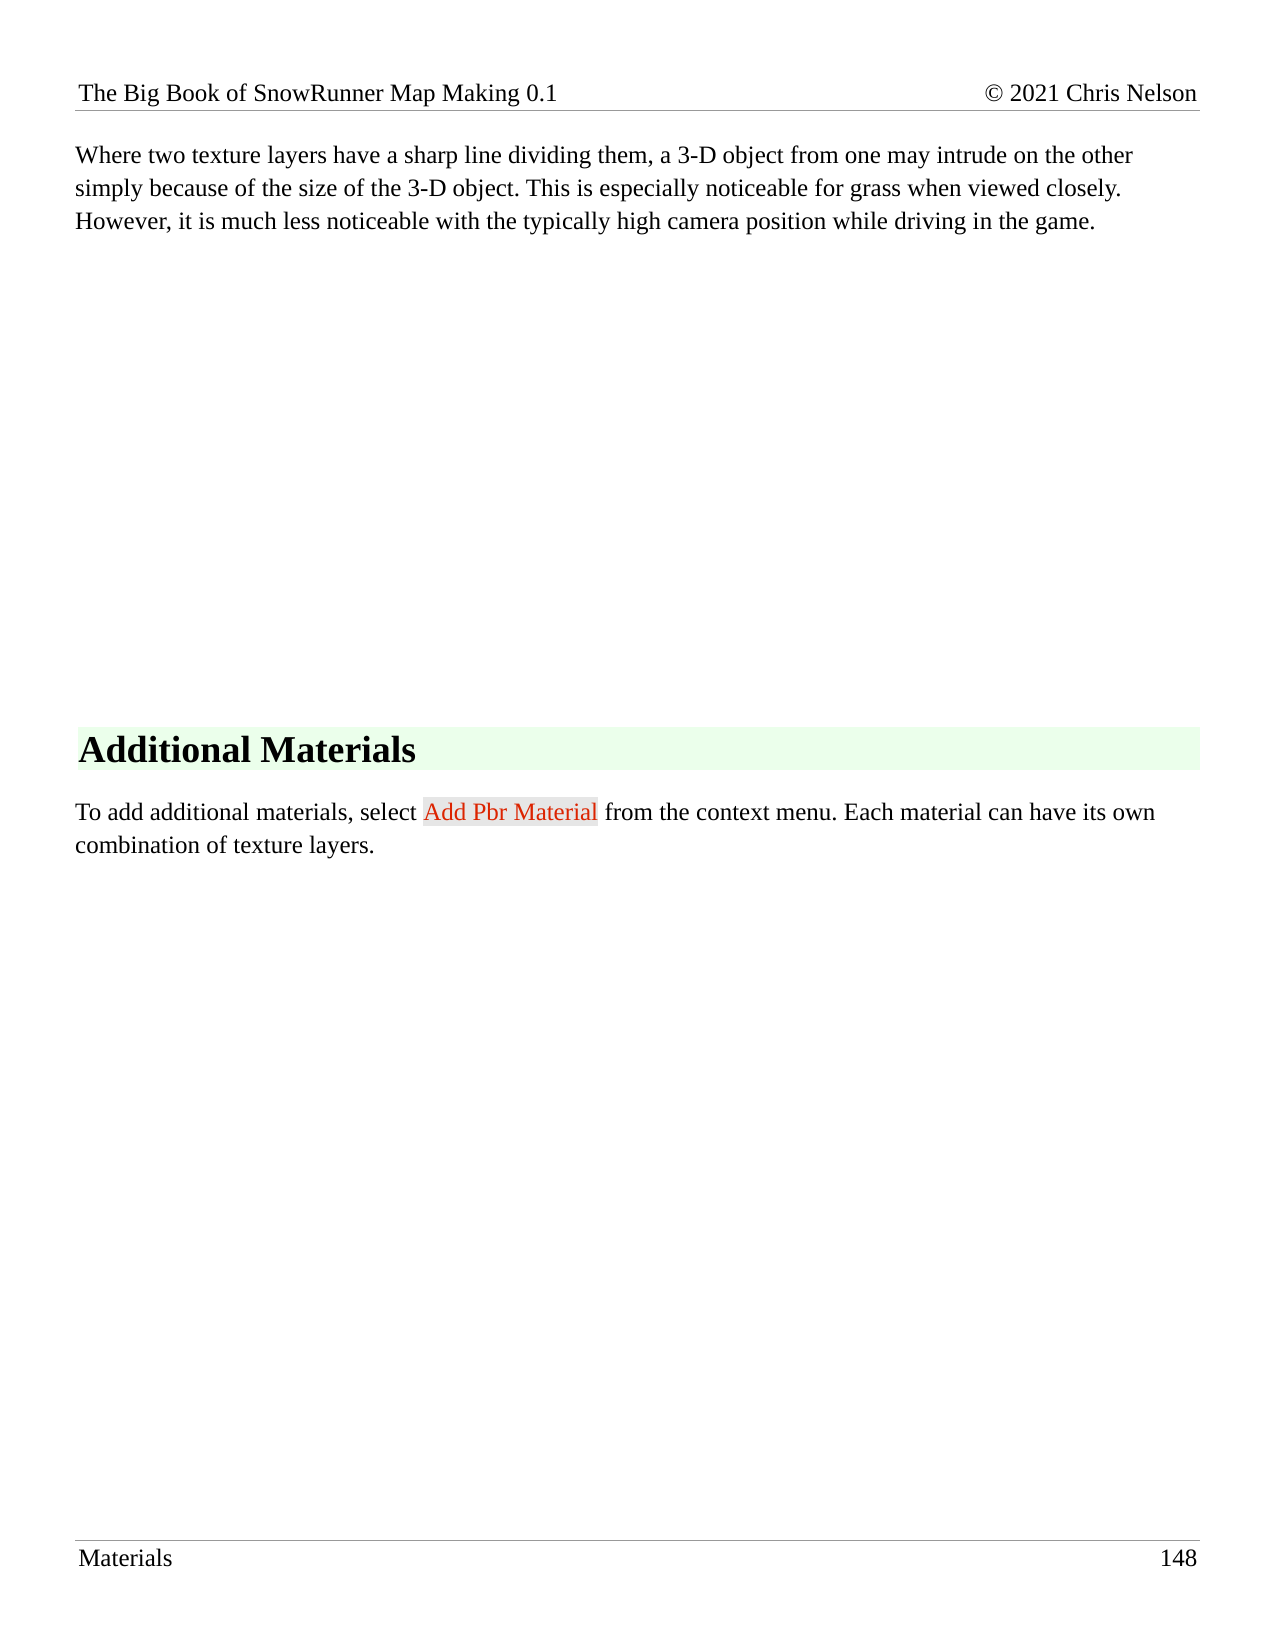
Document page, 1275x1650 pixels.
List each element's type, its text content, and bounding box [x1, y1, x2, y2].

subtitle Additional Materials [78, 727, 1200, 770]
text To add additional materials, select Add Pbr Material from the context menu. Each material can have its own combination of texture layers. [75, 797, 1200, 859]
text Where two texture layers have a sharp line dividing them, a 3‑D object from one may intrude on the other simply because of the size of the 3‑D object. This is especially noticeable for grass when viewed closely. However, it is much less noticeable with the typically high camera position while driving in the game. [75, 140, 1200, 235]
